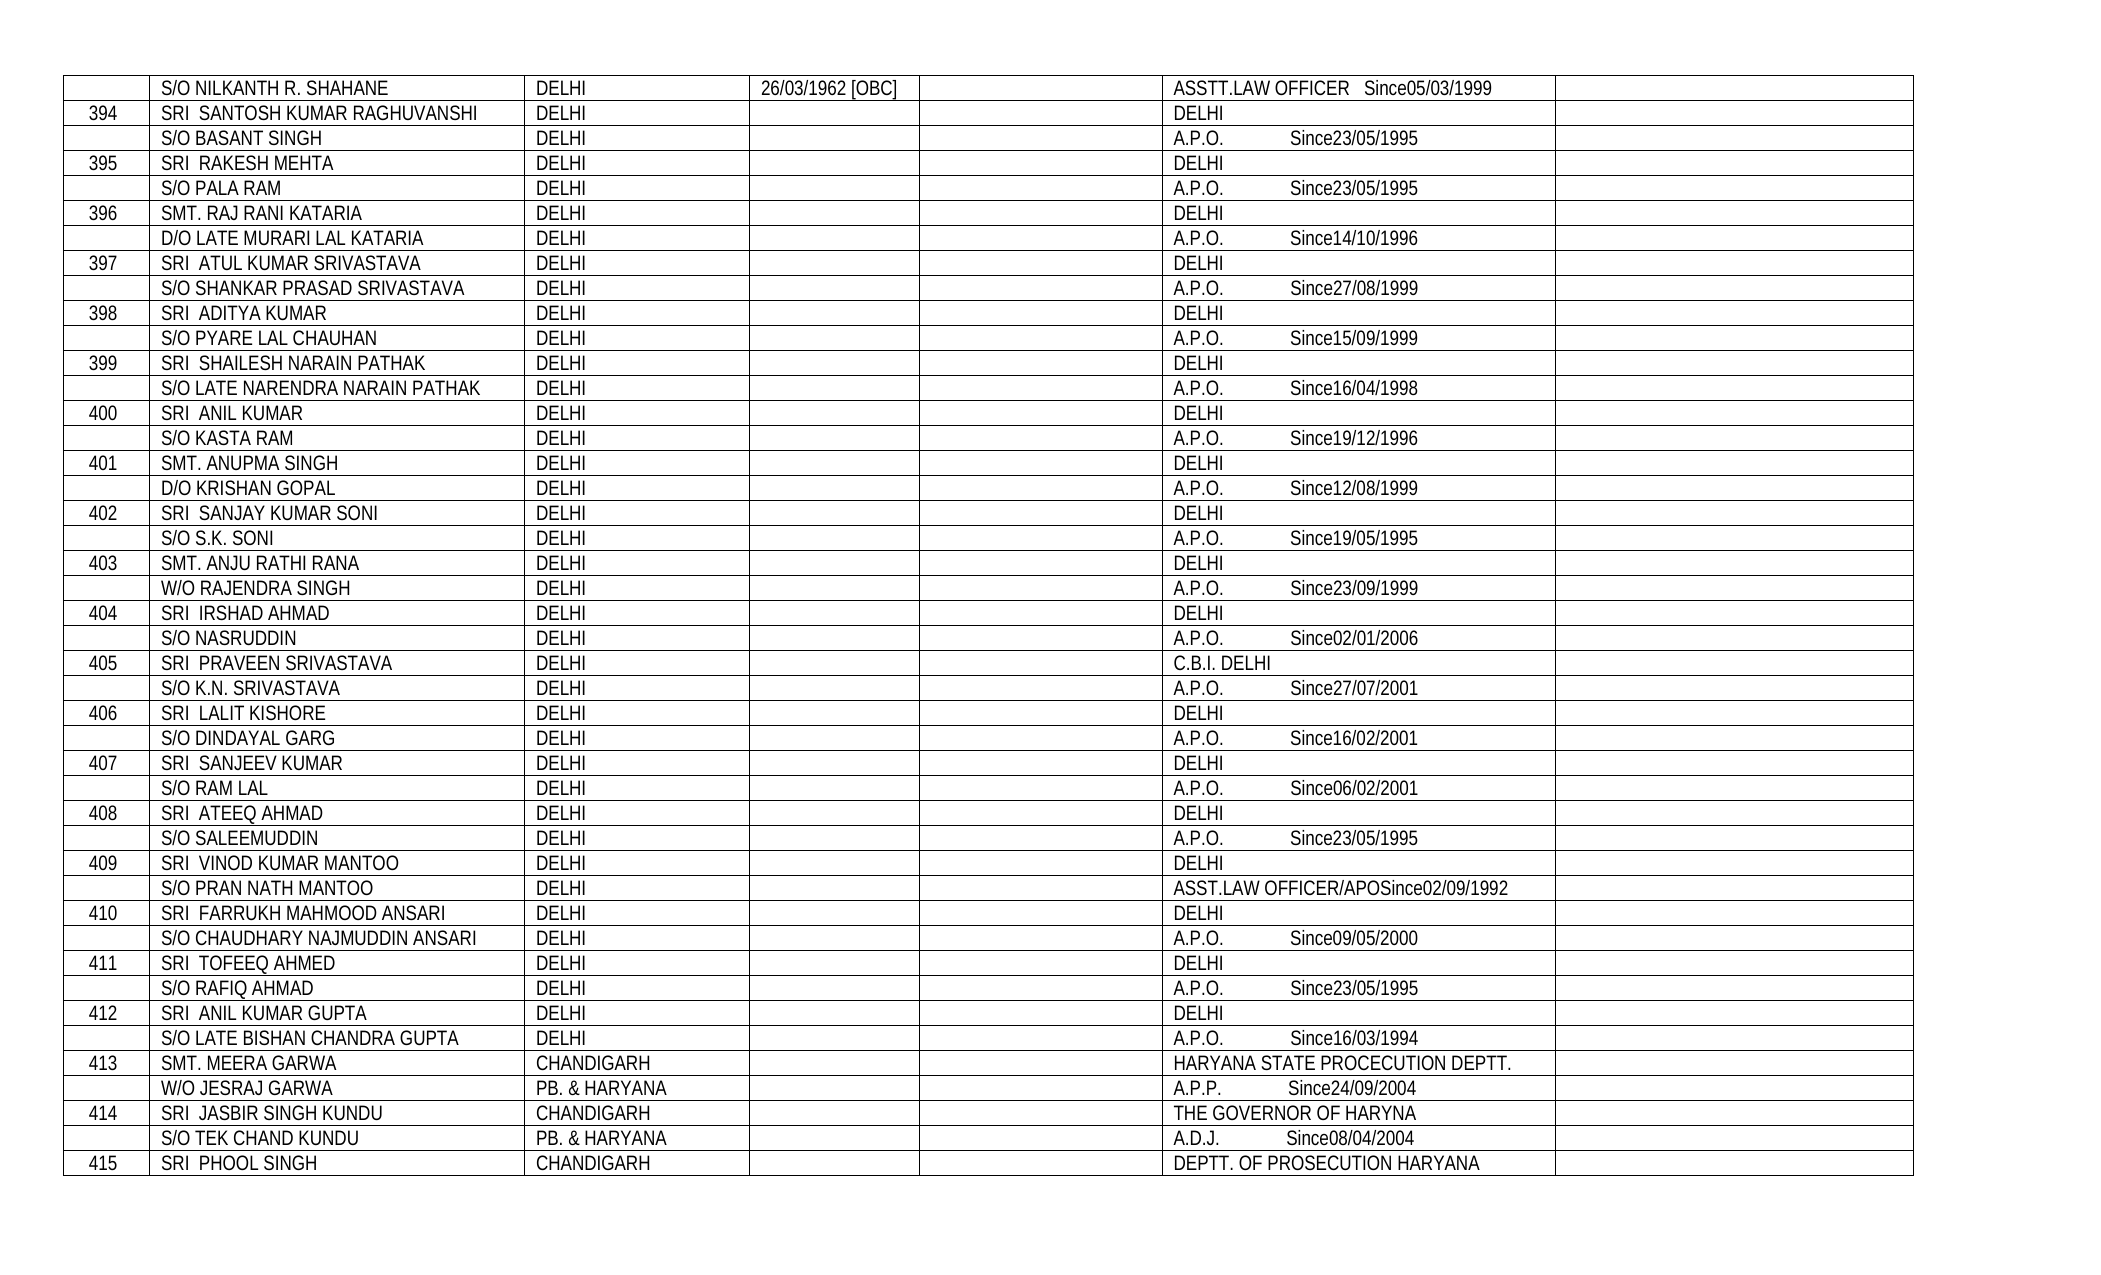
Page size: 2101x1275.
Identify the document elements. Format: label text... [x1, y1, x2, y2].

table_cell D/O KRISHAN GOPAL [150, 476, 524, 500]
table_cell 405 [64, 651, 149, 675]
table_cell [1556, 551, 1913, 575]
table_cell S/O PRAN NATH MANTOO [150, 876, 524, 900]
table_cell [920, 901, 1162, 925]
table_cell A.P.O. Since23/09/1999 [1163, 576, 1555, 600]
table_cell DELHI [525, 726, 749, 750]
table_cell [920, 1101, 1162, 1125]
table_cell SRI SHAILESH NARAIN PATHAK [150, 351, 524, 375]
table_cell 399 [64, 351, 149, 375]
table_cell DELHI [1163, 101, 1555, 125]
table_cell DELHI [525, 151, 749, 175]
table_cell [1556, 76, 1913, 100]
table_cell [750, 226, 919, 250]
table_cell [1556, 1076, 1913, 1100]
table_cell DELHI [525, 551, 749, 575]
table_cell SRI ADITYA KUMAR [150, 301, 524, 325]
table_cell S/O RAFIQ AHMAD [150, 976, 524, 1000]
table_cell DELHI [525, 476, 749, 500]
table_cell SMT. RAJ RANI KATARIA [150, 201, 524, 225]
table_cell [1556, 326, 1913, 350]
table_cell [750, 201, 919, 225]
table_cell A.P.O. Since19/05/1995 [1163, 526, 1555, 550]
table_cell [750, 401, 919, 425]
table_cell [920, 351, 1162, 375]
table_cell SRI IRSHAD AHMAD [150, 601, 524, 625]
table_cell SRI ATUL KUMAR SRIVASTAVA [150, 251, 524, 275]
table_cell SRI SANTOSH KUMAR RAGHUVANSHI [150, 101, 524, 125]
table_cell [750, 1101, 919, 1125]
table_cell SRI PRAVEEN SRIVASTAVA [150, 651, 524, 675]
table_cell A.P.O. Since19/12/1996 [1163, 426, 1555, 450]
table_cell A.P.O. Since02/01/2006 [1163, 626, 1555, 650]
table_cell DELHI [1163, 801, 1555, 825]
table_cell 413 [64, 1051, 149, 1075]
table_cell [750, 776, 919, 800]
table_cell S/O RAM LAL [150, 776, 524, 800]
table_cell [920, 601, 1162, 625]
table_cell [64, 126, 149, 150]
table_cell [64, 726, 149, 750]
table_cell [750, 526, 919, 550]
table_cell PB. & HARYANA [525, 1126, 749, 1150]
table_cell DELHI [1163, 401, 1555, 425]
table_cell DELHI [525, 651, 749, 675]
table_cell [64, 776, 149, 800]
table_cell [920, 1051, 1162, 1075]
table_cell [750, 276, 919, 300]
table_cell [920, 951, 1162, 975]
table_cell [1556, 751, 1913, 775]
table_cell [750, 601, 919, 625]
table_cell [920, 701, 1162, 725]
table_cell [1556, 926, 1913, 950]
table_cell DELHI [525, 1026, 749, 1050]
table_cell [750, 1026, 919, 1050]
table_cell DELHI [1163, 551, 1555, 575]
table_cell DELHI [525, 876, 749, 900]
table_cell A.P.O. Since09/05/2000 [1163, 926, 1555, 950]
table_cell [64, 226, 149, 250]
table_cell [750, 901, 919, 925]
table_cell [920, 326, 1162, 350]
table_cell [920, 426, 1162, 450]
table_cell S/O DINDAYAL GARG [150, 726, 524, 750]
table_cell [750, 951, 919, 975]
table_cell [1556, 651, 1913, 675]
table_cell [920, 676, 1162, 700]
table_cell [1556, 1026, 1913, 1050]
table_cell SRI PHOOL SINGH [150, 1151, 524, 1175]
table_cell SRI VINOD KUMAR MANTOO [150, 851, 524, 875]
table_cell [750, 351, 919, 375]
table_cell [1556, 976, 1913, 1000]
table_cell SRI ANIL KUMAR GUPTA [150, 1001, 524, 1025]
table_cell SRI ATEEQ AHMAD [150, 801, 524, 825]
table_cell A.P.O. Since23/05/1995 [1163, 126, 1555, 150]
table_cell [750, 501, 919, 525]
table_cell DELHI [525, 401, 749, 425]
table_cell [1556, 376, 1913, 400]
table_cell [64, 876, 149, 900]
table_cell [1556, 1101, 1913, 1125]
table_cell [64, 476, 149, 500]
table_cell DELHI [525, 526, 749, 550]
table_cell DELHI [525, 851, 749, 875]
table_cell S/O NASRUDDIN [150, 626, 524, 650]
table_cell [64, 676, 149, 700]
table_cell [920, 176, 1162, 200]
table_cell [920, 126, 1162, 150]
table_cell [920, 526, 1162, 550]
table_cell [64, 176, 149, 200]
table_cell DEPTT. OF PROSECUTION HARYANA [1163, 1151, 1555, 1175]
table_cell [1556, 951, 1913, 975]
table_cell [750, 1051, 919, 1075]
table_cell 398 [64, 301, 149, 325]
table_cell SRI ANIL KUMAR [150, 401, 524, 425]
table_cell [750, 376, 919, 400]
table_cell [920, 926, 1162, 950]
table_cell ASSTT.LAW OFFICER Since05/03/1999 [1163, 76, 1555, 100]
table_cell [64, 326, 149, 350]
table_cell DELHI [525, 101, 749, 125]
table_cell [750, 976, 919, 1000]
table_cell [920, 251, 1162, 275]
table_cell [920, 651, 1162, 675]
table_cell [920, 851, 1162, 875]
table_cell [64, 1026, 149, 1050]
table_cell 407 [64, 751, 149, 775]
table_cell [920, 101, 1162, 125]
table_cell S/O PYARE LAL CHAUHAN [150, 326, 524, 350]
table_cell HARYANA STATE PROCECUTION DEPTT. [1163, 1051, 1555, 1075]
table_cell [1556, 251, 1913, 275]
table_cell DELHI [525, 826, 749, 850]
table_cell [1556, 1151, 1913, 1175]
table_cell [750, 451, 919, 475]
table_cell [920, 1151, 1162, 1175]
table_cell [750, 101, 919, 125]
table_cell [1556, 901, 1913, 925]
table_cell [64, 376, 149, 400]
table_cell [920, 76, 1162, 100]
table_cell [1556, 876, 1913, 900]
table_cell SRI SANJEEV KUMAR [150, 751, 524, 775]
table_cell SMT. ANUPMA SINGH [150, 451, 524, 475]
table_cell DELHI [1163, 151, 1555, 175]
table_cell [750, 176, 919, 200]
table_cell S/O LATE NARENDRA NARAIN PATHAK [150, 376, 524, 400]
table_cell [1556, 1126, 1913, 1150]
table_cell 403 [64, 551, 149, 575]
table_cell THE GOVERNOR OF HARYNA [1163, 1101, 1555, 1125]
table_cell [1556, 351, 1913, 375]
table_cell [750, 301, 919, 325]
table_cell SRI RAKESH MEHTA [150, 151, 524, 175]
table_cell A.P.O. Since16/03/1994 [1163, 1026, 1555, 1050]
table_cell [750, 426, 919, 450]
table_cell DELHI [1163, 301, 1555, 325]
table_cell [64, 1076, 149, 1100]
table_cell [920, 226, 1162, 250]
table_cell DELHI [525, 1001, 749, 1025]
table_cell [750, 626, 919, 650]
table_cell DELHI [525, 426, 749, 450]
table_cell [920, 1001, 1162, 1025]
table_cell [1556, 176, 1913, 200]
table_cell [1556, 1051, 1913, 1075]
table_cell 415 [64, 1151, 149, 1175]
table_cell SMT. MEERA GARWA [150, 1051, 524, 1075]
table_cell DELHI [525, 926, 749, 950]
table_cell [1556, 401, 1913, 425]
table_cell [1556, 451, 1913, 475]
table_cell [64, 76, 149, 100]
table_cell [750, 1076, 919, 1100]
table_cell DELHI [525, 451, 749, 475]
table_cell DELHI [525, 976, 749, 1000]
table_cell S/O S.K. SONI [150, 526, 524, 550]
table_cell A.D.J. Since08/04/2004 [1163, 1126, 1555, 1150]
table_cell A.P.O. Since23/05/1995 [1163, 976, 1555, 1000]
table_cell [750, 1151, 919, 1175]
table_cell [750, 1001, 919, 1025]
table_cell [1556, 501, 1913, 525]
table_cell DELHI [1163, 851, 1555, 875]
table_cell [750, 801, 919, 825]
table_cell [750, 701, 919, 725]
table_cell [750, 651, 919, 675]
table_cell 401 [64, 451, 149, 475]
table_cell DELHI [525, 576, 749, 600]
table_cell [1556, 476, 1913, 500]
table_cell S/O SHANKAR PRASAD SRIVASTAVA [150, 276, 524, 300]
table_cell DELHI [525, 351, 749, 375]
table_cell DELHI [525, 326, 749, 350]
table_cell [920, 551, 1162, 575]
table_cell 26/03/1962 [OBC] [750, 76, 919, 100]
table_cell DELHI [525, 76, 749, 100]
table_cell DELHI [525, 601, 749, 625]
table_cell [920, 726, 1162, 750]
table_cell [750, 151, 919, 175]
table_cell [1556, 826, 1913, 850]
table_cell 404 [64, 601, 149, 625]
table_cell [750, 676, 919, 700]
table_cell S/O KASTA RAM [150, 426, 524, 450]
table_cell [750, 926, 919, 950]
table_cell 408 [64, 801, 149, 825]
table_cell 397 [64, 251, 149, 275]
table_cell A.P.O. Since06/02/2001 [1163, 776, 1555, 800]
table_cell [1556, 526, 1913, 550]
table_cell [1556, 126, 1913, 150]
table_cell A.P.O. Since23/05/1995 [1163, 826, 1555, 850]
table_cell ASST.LAW OFFICER/APOSince02/09/1992 [1163, 876, 1555, 900]
table_cell DELHI [1163, 751, 1555, 775]
table_cell [1556, 426, 1913, 450]
table_cell DELHI [525, 751, 749, 775]
table_cell [1556, 201, 1913, 225]
table_cell S/O TEK CHAND KUNDU [150, 1126, 524, 1150]
table_cell C.B.I. DELHI [1163, 651, 1555, 675]
table_cell DELHI [525, 626, 749, 650]
table_cell [920, 826, 1162, 850]
table_cell [1556, 301, 1913, 325]
table_cell [1556, 776, 1913, 800]
table_cell [1556, 701, 1913, 725]
table_cell [920, 876, 1162, 900]
table_cell [750, 826, 919, 850]
table_cell [920, 476, 1162, 500]
table_cell CHANDIGARH [525, 1101, 749, 1125]
table_cell [920, 451, 1162, 475]
table_cell 396 [64, 201, 149, 225]
table_cell DELHI [525, 226, 749, 250]
table_cell [64, 276, 149, 300]
table_cell [1556, 601, 1913, 625]
table_cell DELHI [525, 126, 749, 150]
table_cell CHANDIGARH [525, 1151, 749, 1175]
table_cell [1556, 151, 1913, 175]
table_cell [920, 401, 1162, 425]
table_cell SRI JASBIR SINGH KUNDU [150, 1101, 524, 1125]
table_cell A.P.O. Since27/08/1999 [1163, 276, 1555, 300]
table_cell [1556, 851, 1913, 875]
table_cell SMT. ANJU RATHI RANA [150, 551, 524, 575]
table_cell SRI TOFEEQ AHMED [150, 951, 524, 975]
table_cell DELHI [525, 301, 749, 325]
table_cell [920, 376, 1162, 400]
table_cell D/O LATE MURARI LAL KATARIA [150, 226, 524, 250]
table_cell DELHI [1163, 1001, 1555, 1025]
table_cell DELHI [1163, 501, 1555, 525]
table_cell [920, 151, 1162, 175]
table_cell CHANDIGARH [525, 1051, 749, 1075]
table_cell [1556, 726, 1913, 750]
table_cell 414 [64, 1101, 149, 1125]
table_cell [1556, 101, 1913, 125]
table_cell A.P.O. Since15/09/1999 [1163, 326, 1555, 350]
table_cell [920, 801, 1162, 825]
table_cell [1556, 1001, 1913, 1025]
table_cell [750, 876, 919, 900]
table_cell DELHI [1163, 251, 1555, 275]
table_cell DELHI [1163, 701, 1555, 725]
table_cell [920, 1076, 1162, 1100]
table_cell [1556, 801, 1913, 825]
table_cell DELHI [525, 676, 749, 700]
table_cell [920, 1026, 1162, 1050]
table_cell A.P.O. Since14/10/1996 [1163, 226, 1555, 250]
table_cell [750, 551, 919, 575]
table_cell [750, 851, 919, 875]
table_cell [750, 326, 919, 350]
table_cell [64, 526, 149, 550]
table_cell SRI LALIT KISHORE [150, 701, 524, 725]
table_cell [64, 926, 149, 950]
table_cell [64, 426, 149, 450]
table_cell [920, 776, 1162, 800]
table_cell DELHI [525, 251, 749, 275]
table_cell [1556, 226, 1913, 250]
table_cell [920, 276, 1162, 300]
table_cell DELHI [1163, 951, 1555, 975]
table_cell [920, 301, 1162, 325]
table_cell A.P.O. Since12/08/1999 [1163, 476, 1555, 500]
table_cell W/O JESRAJ GARWA [150, 1076, 524, 1100]
table_cell DELHI [525, 901, 749, 925]
table_cell A.P.O. Since27/07/2001 [1163, 676, 1555, 700]
table_cell [920, 201, 1162, 225]
table_cell 394 [64, 101, 149, 125]
table_cell A.P.O. Since23/05/1995 [1163, 176, 1555, 200]
table_cell [64, 1126, 149, 1150]
table_cell [1556, 576, 1913, 600]
table_cell S/O PALA RAM [150, 176, 524, 200]
table_cell DELHI [525, 801, 749, 825]
table_cell [750, 726, 919, 750]
table_cell S/O LATE BISHAN CHANDRA GUPTA [150, 1026, 524, 1050]
table_cell PB. & HARYANA [525, 1076, 749, 1100]
table_cell 412 [64, 1001, 149, 1025]
table_cell 402 [64, 501, 149, 525]
table_cell [920, 501, 1162, 525]
table_cell [1556, 276, 1913, 300]
table_cell S/O CHAUDHARY NAJMUDDIN ANSARI [150, 926, 524, 950]
table_cell [750, 751, 919, 775]
table_cell SRI SANJAY KUMAR SONI [150, 501, 524, 525]
table_cell [1556, 626, 1913, 650]
table_cell [920, 751, 1162, 775]
table_cell S/O SALEEMUDDIN [150, 826, 524, 850]
table_cell [64, 626, 149, 650]
table_cell [920, 626, 1162, 650]
table_cell [920, 1126, 1162, 1150]
table_cell DELHI [1163, 201, 1555, 225]
table_cell [920, 976, 1162, 1000]
table_cell [750, 251, 919, 275]
table_cell DELHI [525, 176, 749, 200]
table_cell [64, 976, 149, 1000]
table_cell DELHI [525, 276, 749, 300]
table_cell 409 [64, 851, 149, 875]
table_cell [920, 576, 1162, 600]
table_cell DELHI [1163, 451, 1555, 475]
table_cell [750, 576, 919, 600]
table_cell DELHI [525, 951, 749, 975]
table_cell 411 [64, 951, 149, 975]
table_cell A.P.P. Since24/09/2004 [1163, 1076, 1555, 1100]
table_cell A.P.O. Since16/04/1998 [1163, 376, 1555, 400]
table_cell [64, 826, 149, 850]
table_cell DELHI [525, 501, 749, 525]
table_cell DELHI [525, 776, 749, 800]
table_cell [1556, 676, 1913, 700]
table_cell 400 [64, 401, 149, 425]
table_cell DELHI [1163, 601, 1555, 625]
table_cell DELHI [1163, 351, 1555, 375]
table_cell [750, 126, 919, 150]
table_cell DELHI [525, 201, 749, 225]
table_cell [750, 1126, 919, 1150]
table_cell [64, 576, 149, 600]
table_cell A.P.O. Since16/02/2001 [1163, 726, 1555, 750]
table_cell DELHI [1163, 901, 1555, 925]
table_cell S/O K.N. SRIVASTAVA [150, 676, 524, 700]
table_cell [750, 476, 919, 500]
table_cell S/O NILKANTH R. SHAHANE [150, 76, 524, 100]
table_cell SRI FARRUKH MAHMOOD ANSARI [150, 901, 524, 925]
table_cell S/O BASANT SINGH [150, 126, 524, 150]
table_cell 406 [64, 701, 149, 725]
table_cell DELHI [525, 701, 749, 725]
table_cell 395 [64, 151, 149, 175]
table_cell DELHI [525, 376, 749, 400]
table_cell W/O RAJENDRA SINGH [150, 576, 524, 600]
table_cell 410 [64, 901, 149, 925]
